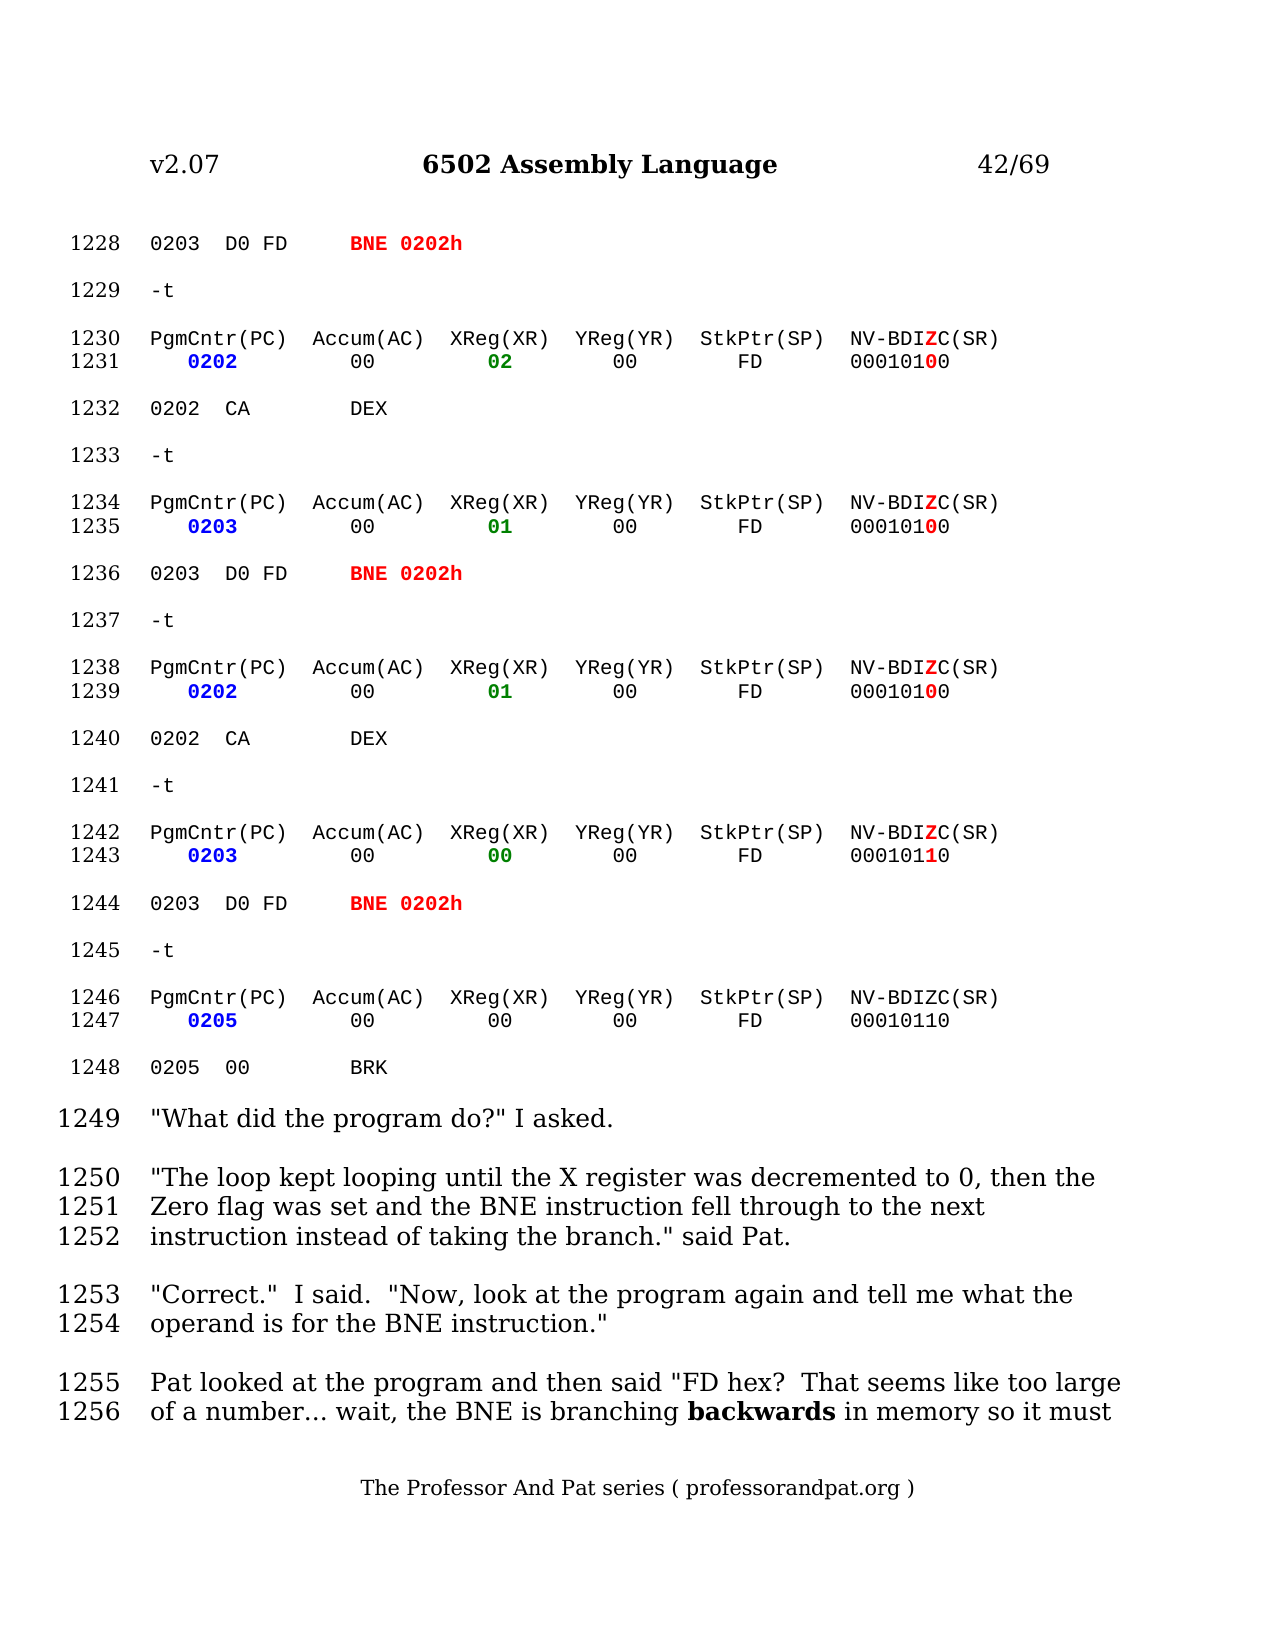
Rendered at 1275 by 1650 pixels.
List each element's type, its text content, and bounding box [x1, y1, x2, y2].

text -t [150, 281, 1125, 304]
text PgmCntr(PC) Accum(AC) XReg(XR) YReg(YR) StkPtr(SP) NV-BDIZC(SR) [150, 328, 1125, 351]
text PgmCntr(PC) Accum(AC) XReg(XR) YReg(YR) StkPtr(SP) NV-BDIZC(SR) [150, 492, 1125, 516]
text 0203 D0 FD BNE 0202h [150, 563, 1125, 587]
text 0205 00 BRK [150, 1057, 1125, 1081]
text 0203 00 00 00 FD 00010110 [150, 846, 1125, 869]
text PgmCntr(PC) Accum(AC) XReg(XR) YReg(YR) StkPtr(SP) NV-BDIZC(SR) [150, 822, 1125, 846]
text 0202 CA DEX [150, 728, 1125, 751]
text -t [150, 775, 1125, 798]
text "The loop kept looping until the X register was decremented to 0, then the Zero flag was set and the BNE instruction fell through to the next instruction instead of taking the branch." said Pat. [150, 1163, 1125, 1251]
text 0202 00 02 00 FD 00010100 [150, 351, 1125, 375]
text 0202 CA DEX [150, 398, 1125, 422]
text PgmCntr(PC) Accum(AC) XReg(XR) YReg(YR) StkPtr(SP) NV-BDIZC(SR) [150, 657, 1125, 681]
text PgmCntr(PC) Accum(AC) XReg(XR) YReg(YR) StkPtr(SP) NV-BDIZC(SR) [150, 987, 1125, 1010]
text 0202 00 01 00 FD 00010100 [150, 681, 1125, 704]
text -t [150, 940, 1125, 963]
text 0205 00 00 00 FD 00010110 [150, 1010, 1125, 1034]
text Pat looked at the program and then said "FD hex? That seems like too large of a number... wait, the BNE is branching backwards in memory so it must [150, 1368, 1125, 1427]
text 0203 D0 FD BNE 0202h [150, 893, 1125, 916]
text -t [150, 610, 1125, 634]
text 0203 00 01 00 FD 00010100 [150, 516, 1125, 539]
text "Correct." I said. "Now, look at the program again and tell me what the operand is for the BNE instruction." [150, 1280, 1125, 1339]
text -t [150, 445, 1125, 469]
text "What did the program do?" I asked. [150, 1104, 1125, 1134]
text 0203 D0 FD BNE 0202h [150, 233, 1125, 257]
